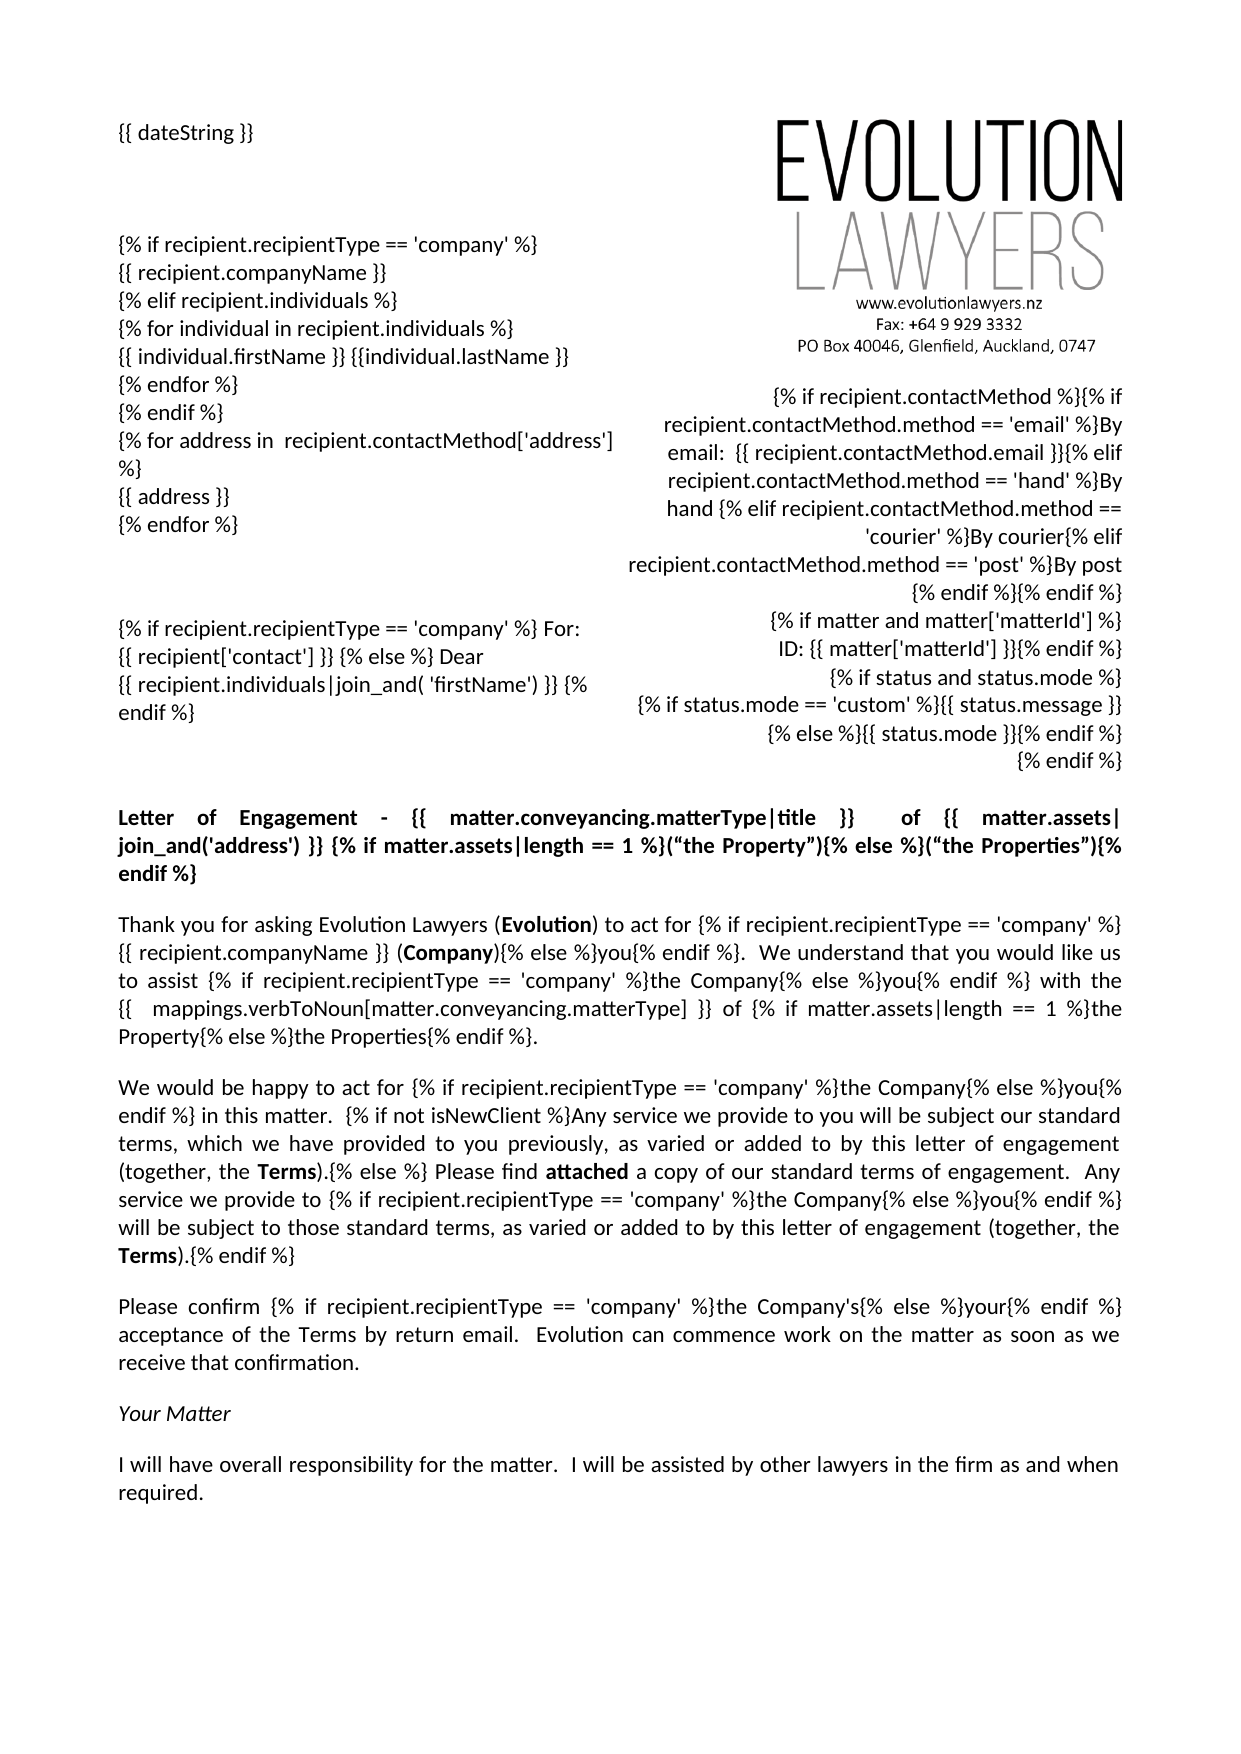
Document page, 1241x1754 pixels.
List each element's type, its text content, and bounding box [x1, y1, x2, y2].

table_header {% if recipient.contactMethod %}{% if recipient.contactMethod.method == 'email' %}By email: {{ recipient.contactMethod.email }}{% elif recipient.contactMethod.method == 'hand' %}By hand {% elif recipient.contactMethod.method == 'courier' %}By courier{% elif recipient.contactMethod.method == 'post' %}By post {% endif %}{% endif %} {% if matter and matter['matterId'] %} ID: {{ matter['matterId'] }}{% endif %} {% if status and status.mode %} {% if status.mode == 'custom' %}{{ status.message }}{% else %}{{ status.mode }}{% endif %} {% endif %} [620, 118, 1122, 775]
table_header {{ dateString }} {% if recipient.recipientType == 'company' %} {{ recipient.companyName }} {% elif recipient.individuals %} {% for individual in recipient.individuals %} {{ individual.firstName }} {{individual.lastName }} {% endfor %} {% endif %} {% for address in recipient.contactMethod['address'] %} {{ address }} {% endfor %} [118, 118, 620, 566]
text I will have overall responsibility for the matter. I will be assisted by other lawyers in the firm as and when required. [118, 1450, 1122, 1506]
table_cell {% if recipient.recipientType == 'company' %} For: {{ recipient['contact'] }} {% else %} Dear {{ recipient.individuals|join_and( 'firstName') }} {% endif %} [118, 566, 620, 775]
picture [776, 118, 1123, 355]
subtitle Letter of Engagement - {{ matter.conveyancing.matterType|title }} of {{ matter.assets|join_and('address') }} {% if matter.assets|length == 1 %}(“the Property”){% else %}(“the Properties”){% endif %} [118, 803, 1122, 887]
text We would be happy to act for {% if recipient.recipientType == 'company' %}the Company{% else %}you{% endif %} in this matter. {% if not isNewClient %}Any service we provide to you will be subject our standard terms, which we have provided to you previously, as varied or added to by this letter of engagement (together, the Terms).{% else %} Please find attached a copy of our standard terms of engagement. Any service we provide to {% if recipient.recipientType == 'company' %}the Company{% else %}you{% endif %} will be subject to those standard terms, as varied or added to by this letter of engagement (together, the Terms).{% endif %} [118, 1073, 1122, 1269]
text Please confirm {% if recipient.recipientType == 'company' %}the Company's{% else %}your{% endif %} acceptance of the Terms by return email. Evolution can commence work on the matter as soon as we receive that confirmation. [118, 1292, 1122, 1376]
subtitle Your Matter [118, 1399, 1122, 1427]
text Thank you for asking Evolution Lawyers (Evolution) to act for {% if recipient.recipientType == 'company' %}{{ recipient.companyName }} (Company){% else %}you{% endif %}. We understand that you would like us to assist {% if recipient.recipientType == 'company' %}the Company{% else %}you{% endif %} with the {{ mappings.verbToNoun[matter.conveyancing.matterType] }} of {% if matter.assets|length == 1 %}the Property{% else %}the Properties{% endif %}. [118, 910, 1122, 1050]
